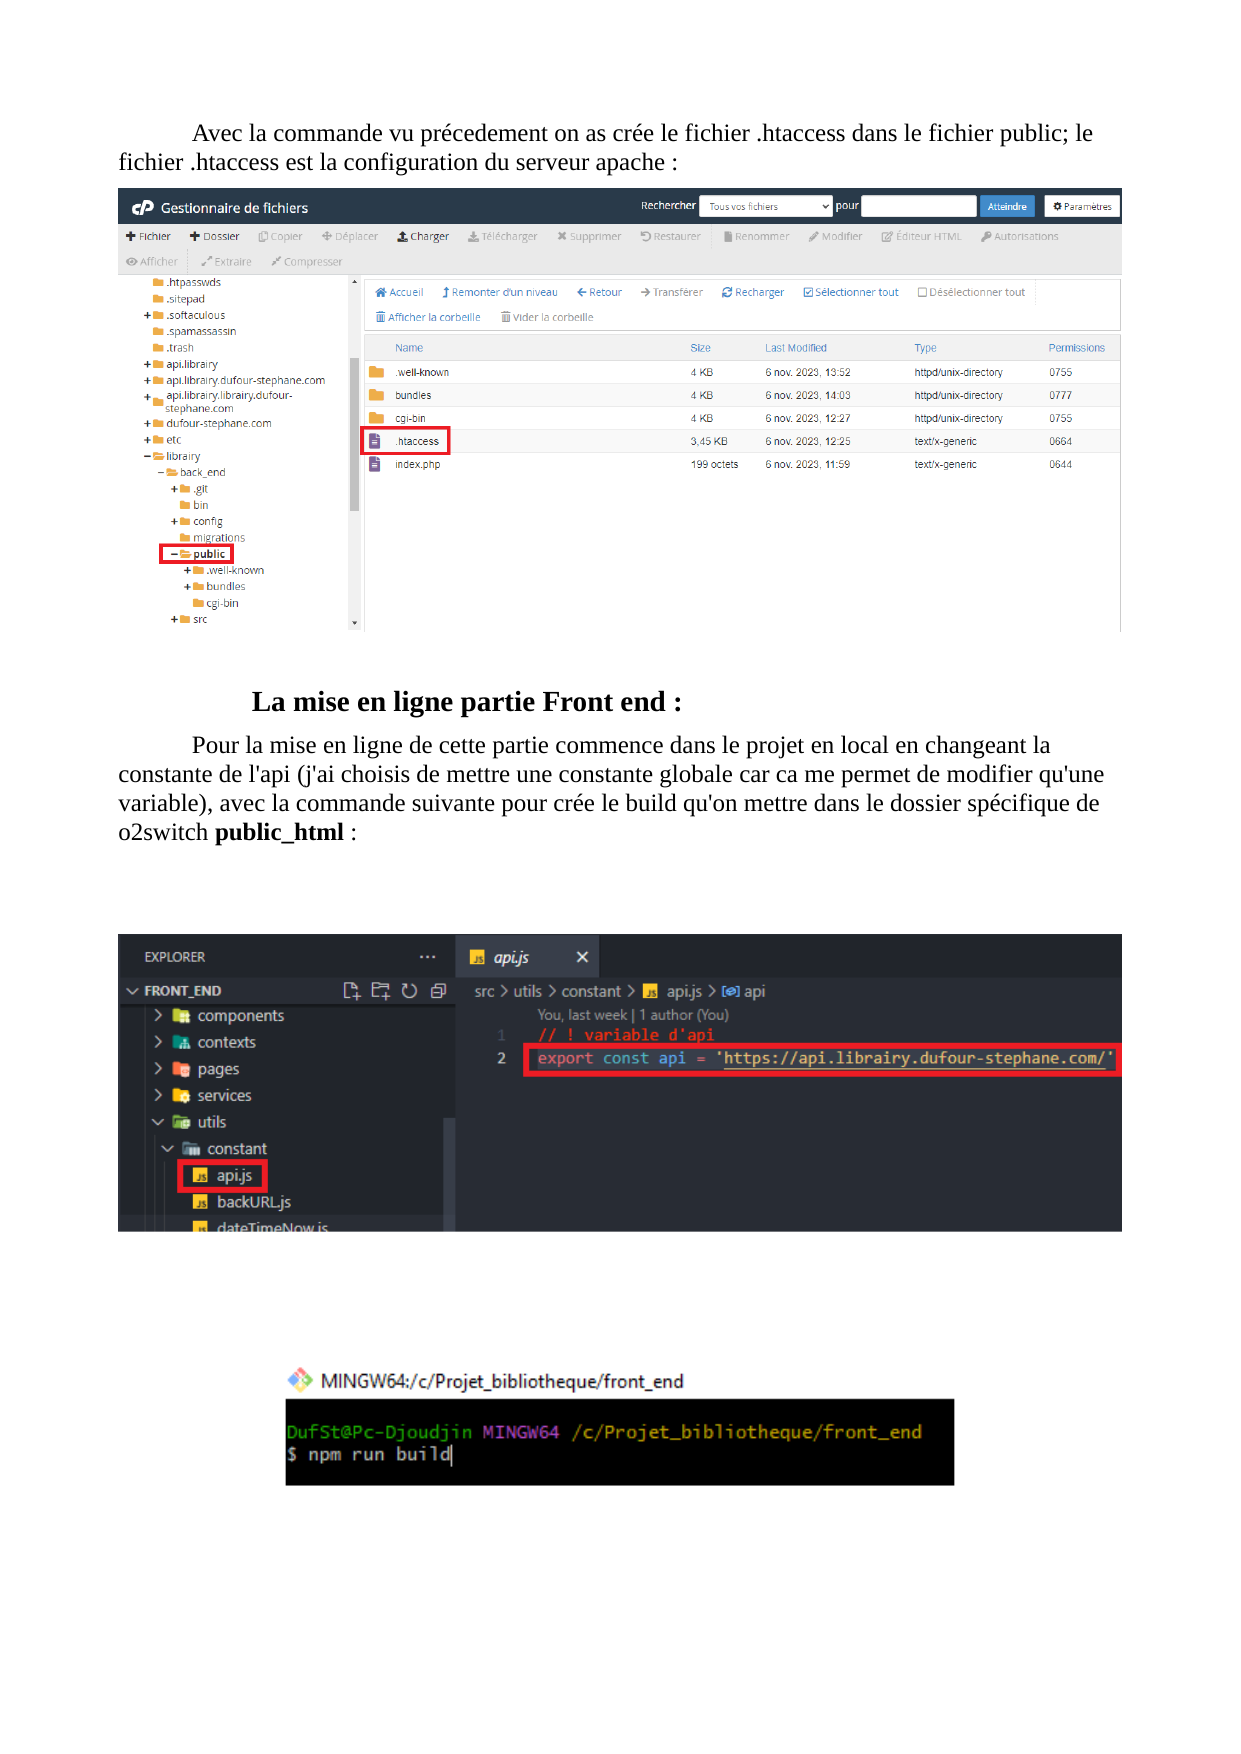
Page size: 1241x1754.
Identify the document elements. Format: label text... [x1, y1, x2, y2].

picture [118, 934, 1122, 1233]
picture [118, 188, 1122, 633]
text Pour la mise en ligne de cette partie commence dans le projet en local en changeant la constante de l'api (j'ai choisis de mettre une constante globale car ca me permet de modifier qu'une variable), avec la commande suivante pour crée le build qu'on mettre dans le dossier spécifique de o2switch public_html : [118, 730, 1122, 845]
picture [285, 1363, 955, 1489]
subtitle La mise en ligne partie Front end : [118, 684, 1122, 718]
text Avec la commande vu précedement on as crée le fichier .htaccess dans le fichier public; le fichier .htaccess est la configuration du serveur apache : [118, 118, 1122, 176]
